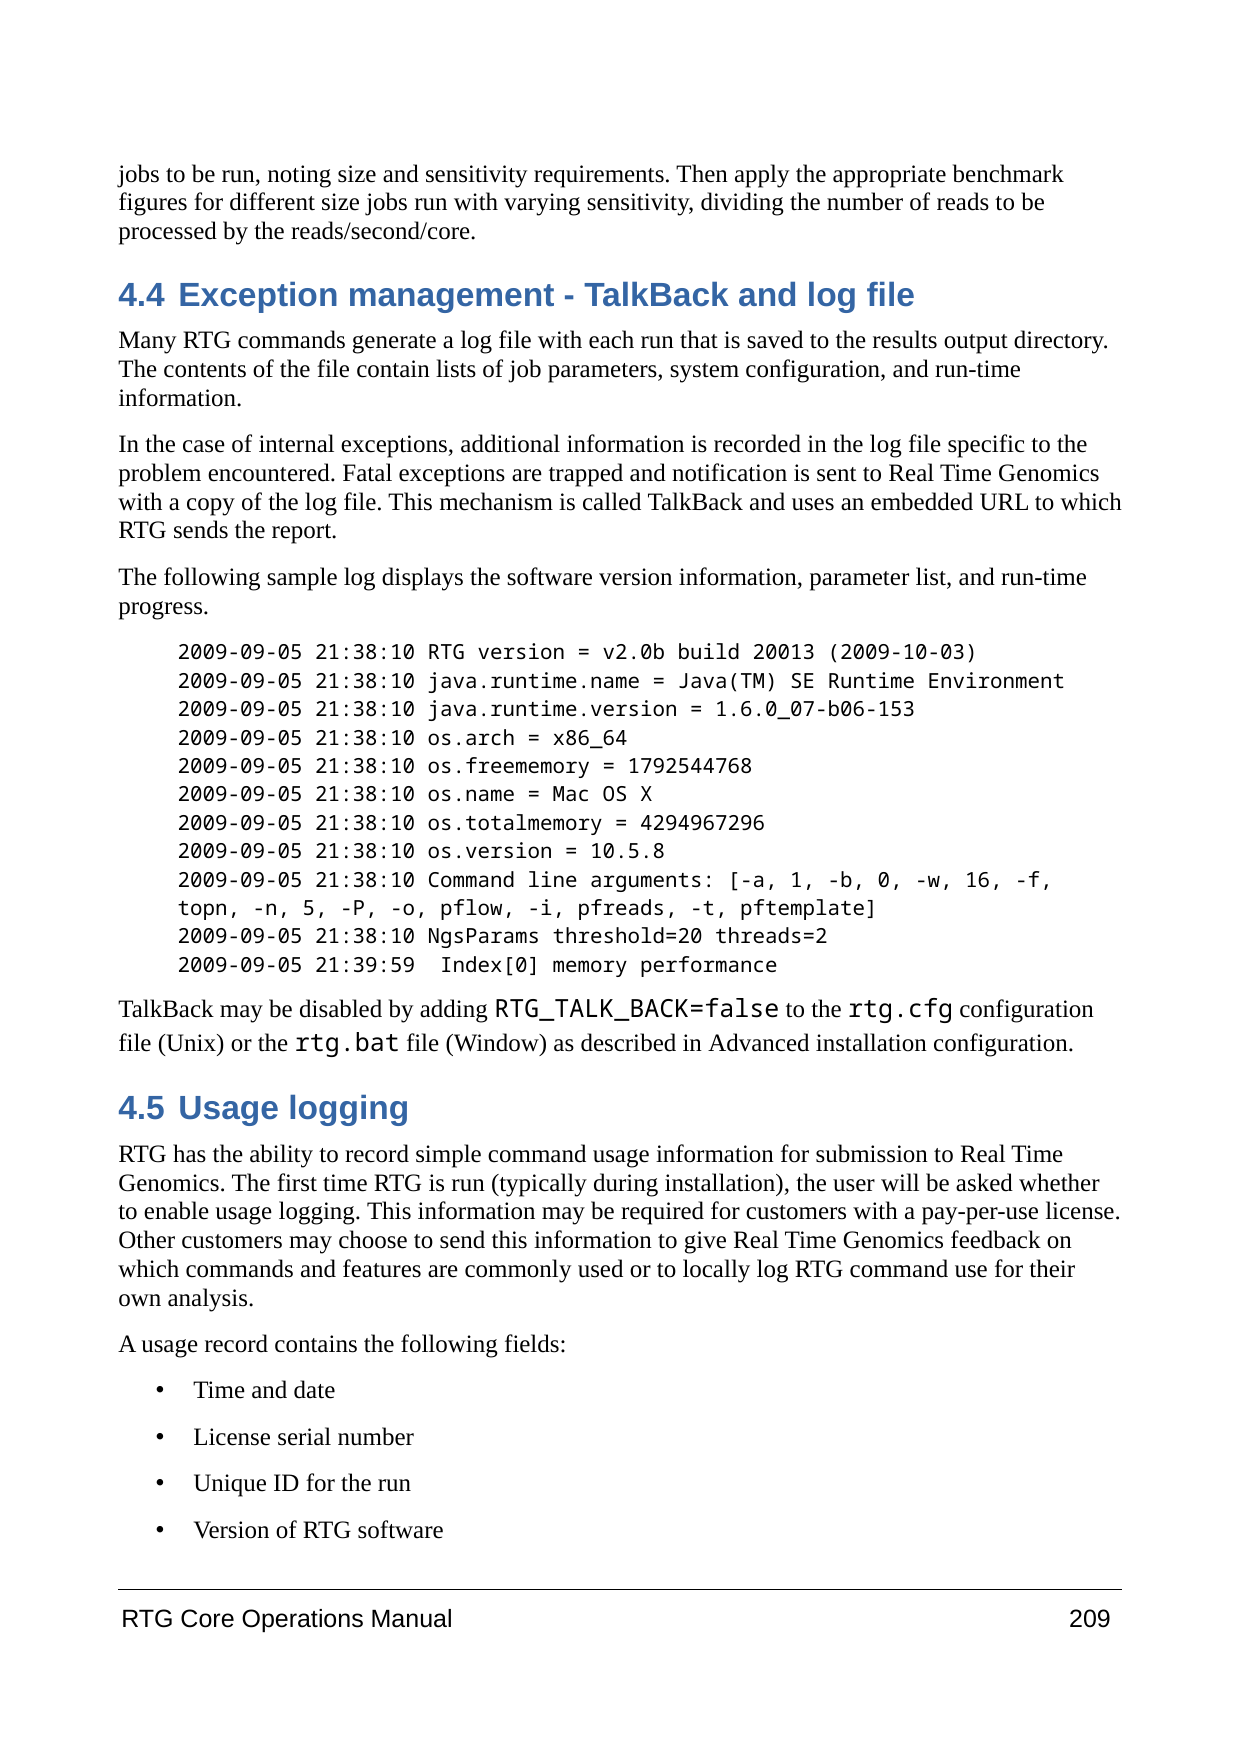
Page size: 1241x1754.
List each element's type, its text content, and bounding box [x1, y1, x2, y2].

text A usage record contains the following fields: [118, 1329, 1122, 1358]
text Many RTG commands generate a log file with each run that is saved to the results output directory. The contents of the file contain lists of job parameters, system configuration, and run-time information. [118, 325, 1122, 412]
text RTG has the ability to record simple command usage information for submission to Real Time Genomics. The first time RTG is run (typically during installation), the user will be asked whether to enable usage logging. This information may be required for customers with a pay-per-use license. Other customers may choose to send this information to give Real Time Genomics feedback on which commands and features are commonly used or to locally log RTG command use for their own analysis. [118, 1139, 1122, 1311]
list Time and date [156, 1376, 1122, 1404]
text 2009-09-05 21:38:10 Command line arguments: [-a, 1, -b, 0, -w, 16, -f, topn, -n, 5, -P, -o, pflow, -i, pfreads, -t, pftemplate] [177, 865, 1122, 922]
subtitle Usage logging [118, 1088, 1122, 1127]
text jobs to be run, noting size and sensitivity requirements. Then apply the appropriate benchmark figures for different size jobs run with varying sensitivity, dividing the number of reads to be processed by the reads/second/core. [118, 159, 1122, 245]
text 2009-09-05 21:38:10 java.runtime.name = Java(TM) SE Runtime Environment [177, 666, 1122, 694]
text 2009-09-05 21:38:10 RTG version = v2.0b build 20013 (2009-10-03) [177, 637, 1122, 666]
list Unique ID for the run [156, 1468, 1122, 1497]
list License serial number [156, 1422, 1122, 1451]
text In the case of internal exceptions, additional information is recorded in the log file specific to the problem encountered. Fatal exceptions are trapped and notification is sent to Real Time Genomics with a copy of the log file. This mechanism is called TalkBack and uses an embedded URL to which RTG sends the report. [118, 429, 1122, 544]
text The following sample log displays the software version information, parameter list, and run-time progress. [118, 562, 1122, 619]
text 2009-09-05 21:38:10 java.runtime.version = 1.6.0_07-b06-153 [177, 694, 1122, 723]
text 2009-09-05 21:38:10 os.freememory = 1792544768 [177, 751, 1122, 779]
subtitle Exception management - TalkBack and log file [118, 274, 1122, 313]
text 2009-09-05 21:38:10 os.totalmemory = 4294967296 [177, 808, 1122, 836]
text 2009-09-05 21:38:10 os.version = 10.5.8 [177, 836, 1122, 865]
text 2009-09-05 21:38:10 os.name = Mac OS X [177, 779, 1122, 808]
text 2009-09-05 21:39:59 Index[0] memory performance [177, 950, 1122, 978]
text 2009-09-05 21:38:10 NgsParams threshold=20 threads=2 [177, 922, 1122, 950]
text 2009-09-05 21:38:10 os.arch = x86_64 [177, 723, 1122, 751]
text TalkBack may be disabled by adding RTG_TALK_BACK=false to the rtg.cfg configuration file (Unix) or the rtg.bat file (Window) as described in Advanced installation configuration. [118, 990, 1122, 1058]
list Version of RTG software [156, 1515, 1122, 1544]
